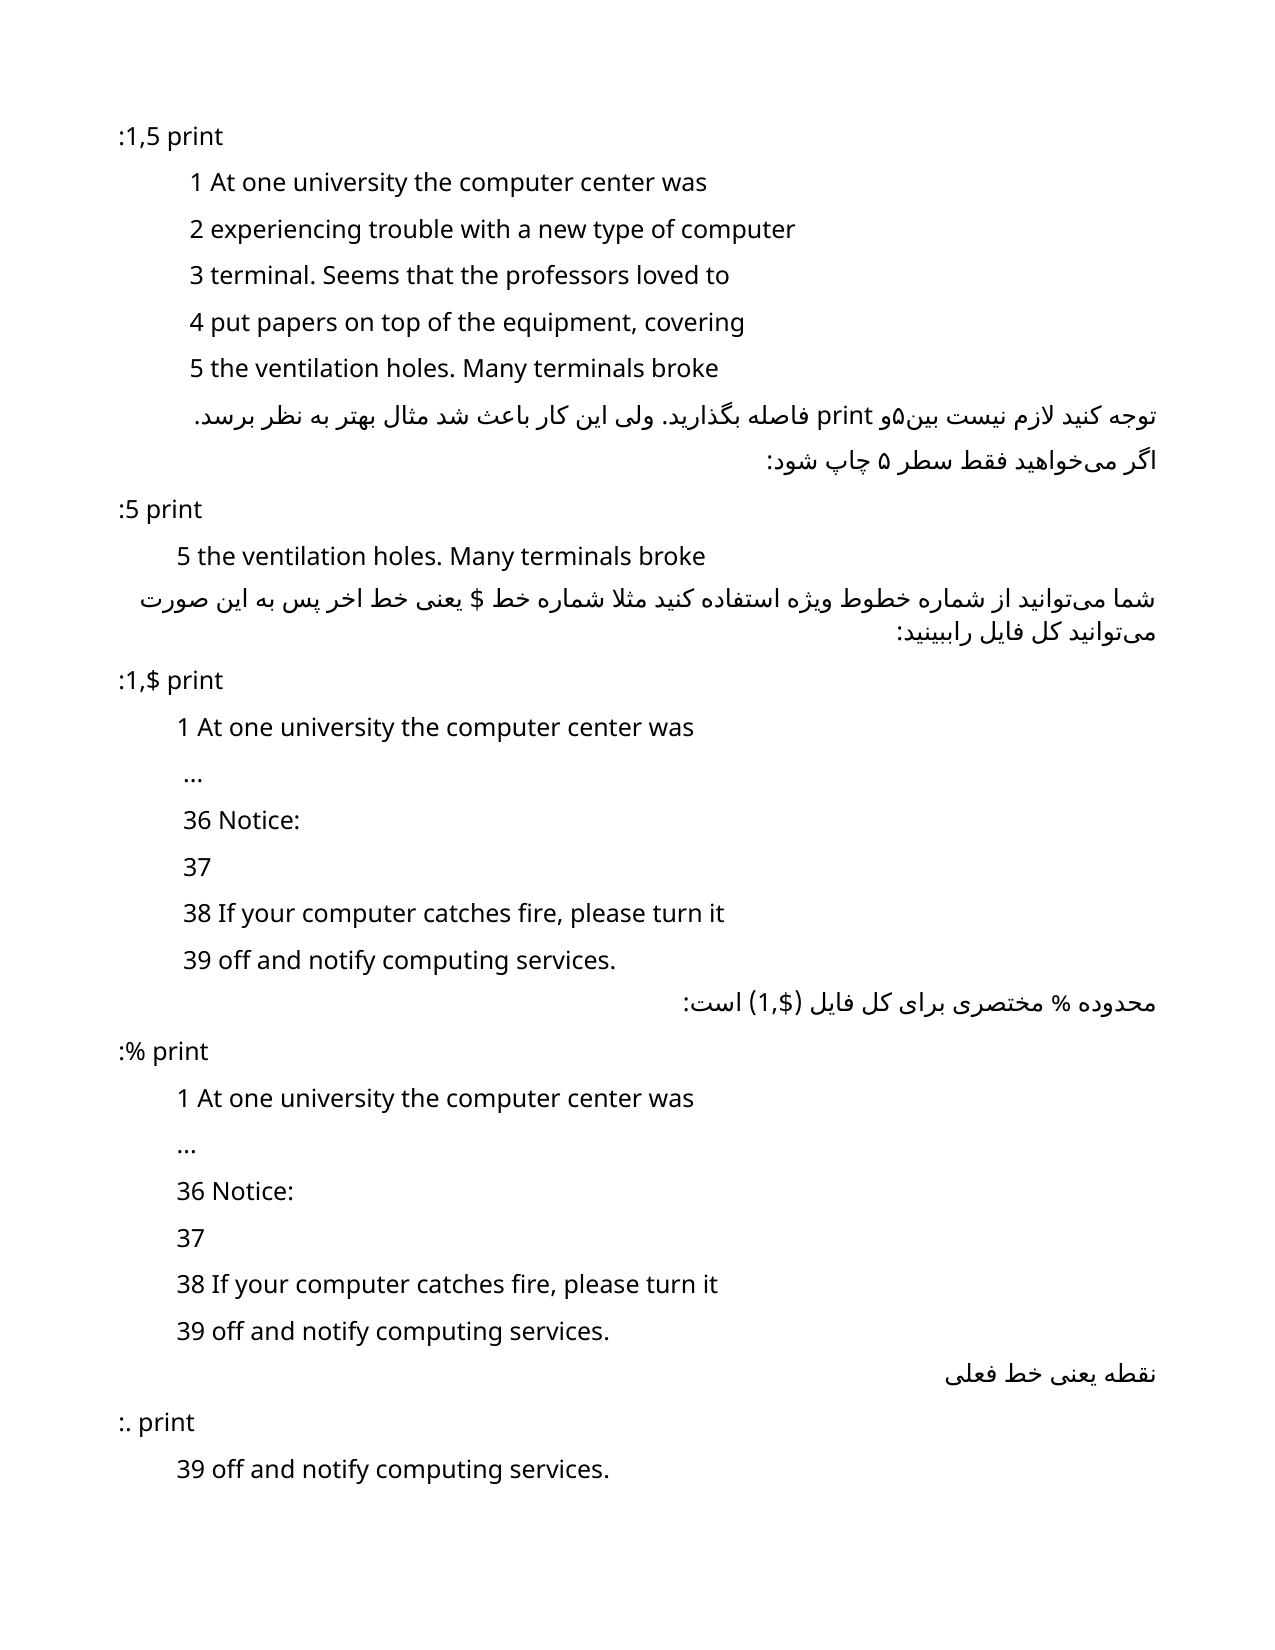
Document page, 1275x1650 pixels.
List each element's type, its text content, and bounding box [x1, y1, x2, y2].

text ... [118, 1127, 1157, 1161]
text 39 off and notify computing services. [118, 1452, 1157, 1486]
text 36 Notice: [118, 803, 1157, 837]
text 2 experiencing trouble with a new type of computer [118, 211, 1157, 245]
text نقطه یعنی خط فعلی [118, 1360, 1157, 1392]
text 38 If your computer catches fire, please turn it [118, 896, 1157, 930]
text 37 [118, 849, 1157, 883]
text 3 terminal. Seems that the professors loved to [118, 258, 1157, 292]
text :1,5 print [118, 118, 1157, 152]
text 1 At one university the computer center was [118, 1081, 1157, 1114]
text :5 print [118, 492, 1157, 526]
text 38 If your computer catches fire, please turn it [118, 1267, 1157, 1301]
text :1,$ print [118, 663, 1157, 697]
text 39 off and notify computing services. [118, 1313, 1157, 1347]
text 37 [118, 1220, 1157, 1254]
text 1 At one university the computer center was [118, 709, 1157, 743]
text 39 off and notify computing services. [118, 942, 1157, 976]
text شما می‌توانید از شماره خطوط ویژه استفاده کنید مثلا شماره خط $ یعنی خط اخر پس به این صورت می‌توانید کل فایل راببینید: [118, 585, 1157, 650]
text توجه کنید لازم نیست بین۵و print فاصله بگذارید. ولی این کار باعث شد مثال بهتر به نظر برسد. [118, 397, 1157, 434]
text 4 put papers on top of the equipment, covering [118, 304, 1157, 338]
text اگر می‌خواهید فقط سطر ۵ چاپ شود: [118, 447, 1157, 479]
text ... [118, 756, 1157, 790]
text 1 At one university the computer center was [118, 165, 1157, 199]
text 5 the ventilation holes. Many terminals broke [118, 539, 1157, 573]
text 5 the ventilation holes. Many terminals broke [118, 351, 1157, 385]
text :. print [118, 1405, 1157, 1439]
text 36 Notice: [118, 1174, 1157, 1208]
text :% print [118, 1034, 1157, 1068]
text محدوده % مختصری برای کل فایل ($,1) است: [118, 989, 1157, 1021]
